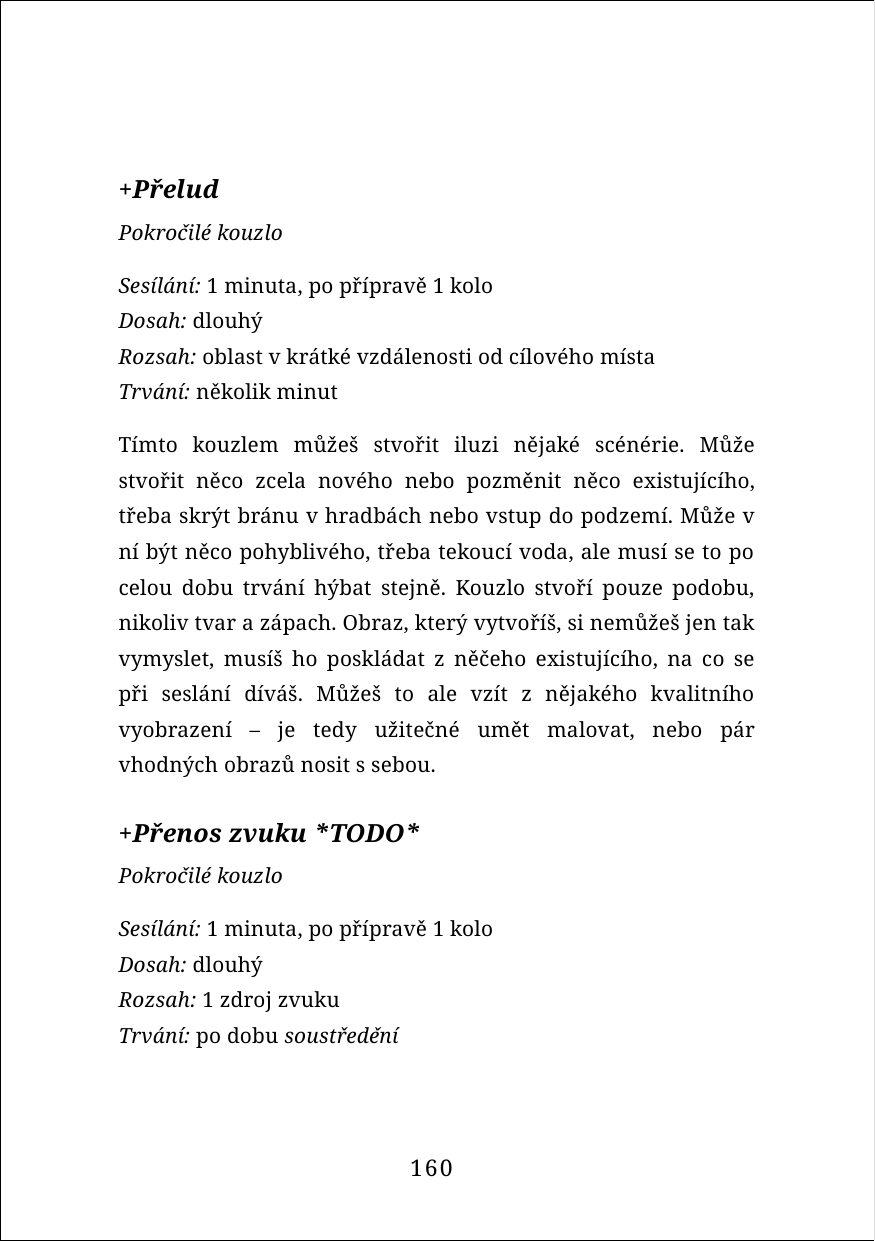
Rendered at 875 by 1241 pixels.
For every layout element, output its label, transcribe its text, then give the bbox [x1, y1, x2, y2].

subtitle +Přelud [118, 172, 756, 206]
text Pokročilé kouzlo [118, 861, 756, 889]
text Sesílání: 1 minuta, po přípravě 1 kolo Dosah: dlouhý Rozsah: 1 zdroj zvuku Trvání: po dobu soustředění [118, 914, 756, 1049]
subtitle +Přenos zvuku *TODO* [118, 815, 756, 849]
text Tímto kouzlem můžeš stvořit iluzi nějaké scénérie. Může stvořit něco zcela nového nebo pozměnit něco existujícího, třeba skrýt bránu v hradbách nebo vstup do podzemí. Může v ní být něco pohyblivého, třeba tekoucí voda, ale musí se to po celou dobu trvání hýbat stejně. Kouzlo stvoří pouze podobu, nikoliv tvar a zápach. Obraz, který vytvoříš, si nemůžeš jen tak vymyslet, musíš ho poskládat z něčeho existujícího, na co se při seslání díváš. Můžeš to ale vzít z nějakého kvalitního vyobrazení – je tedy užitečné umět malovat, nebo pár vhodných obrazů nosit s sebou. [118, 431, 756, 779]
text Pokročilé kouzlo [118, 218, 756, 246]
text Sesílání: 1 minuta, po přípravě 1 kolo Dosah: dlouhý Rozsah: oblast v krátké vzdálenosti od cílového místa Trvání: několik minut [118, 271, 756, 406]
